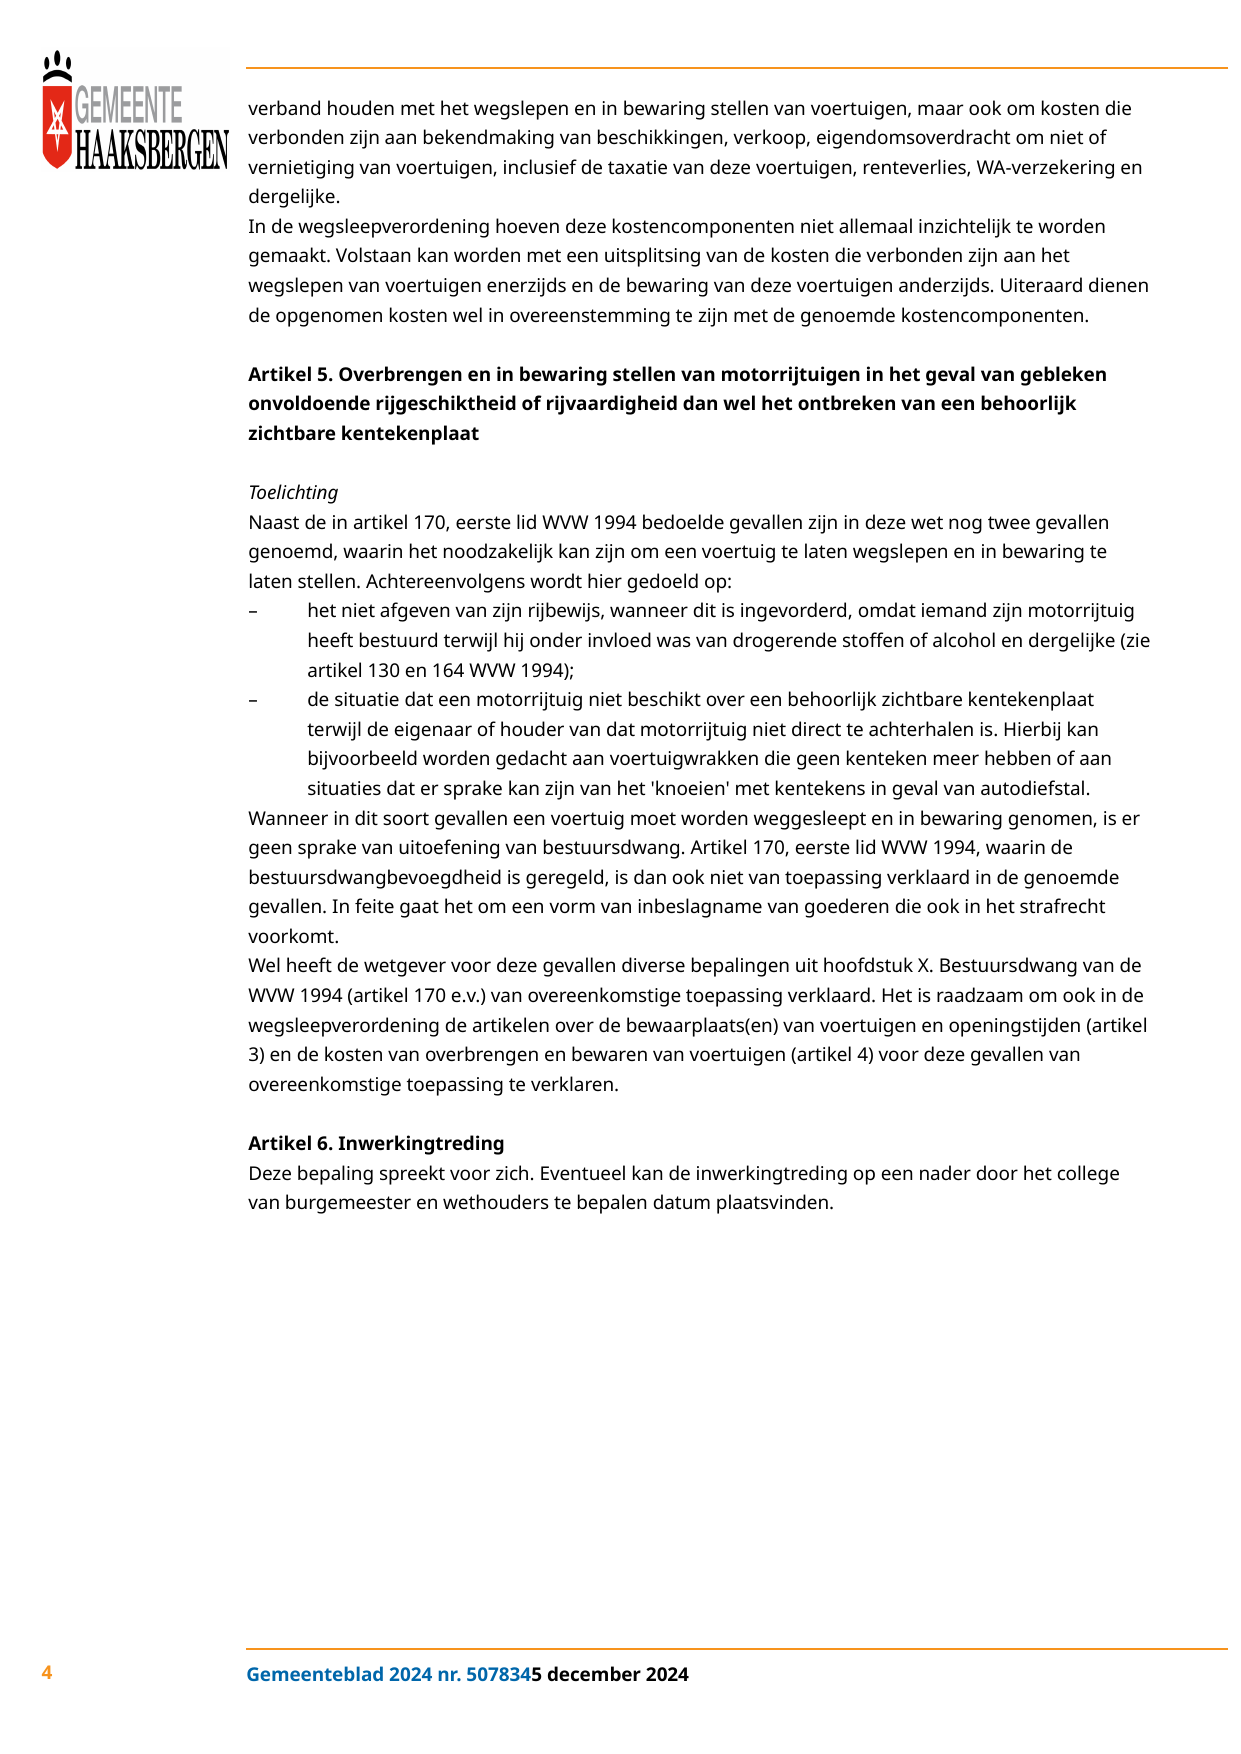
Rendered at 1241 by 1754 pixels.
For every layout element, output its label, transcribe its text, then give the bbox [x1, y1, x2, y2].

text Naast de in artikel 170, eerste lid WVW 1994 bedoelde gevallen zijn in deze wet nog twee gevallen genoemd, waarin het noodzakelijk kan zijn om een voertuig te laten wegslepen en in bewaring te laten stellen. Achtereenvolgens wordt hier gedoeld op: [248, 509, 1152, 594]
text In de wegsleepverordening hoeven deze kostencomponenten niet allemaal inzichtelijk te worden gemaakt. Volstaan kan worden met een uitsplitsing van de kosten die verbonden zijn aan het wegslepen van voertuigen enerzijds en de bewaring van deze voertuigen anderzijds. Uiteraard dienen de opgenomen kosten wel in overeenstemming te zijn met de genoemde kostencomponenten. [248, 213, 1152, 328]
text Deze bepaling spreekt voor zich. Eventueel kan de inwerkingtreding op een nader door het college van burgemeester en wethouders te bepalen datum plaatsvinden. [248, 1160, 1152, 1215]
text verband houden met het wegslepen en in bewaring stellen van voertuigen, maar ook om kosten die verbonden zijn aan bekendmaking van beschikkingen, verkoop, eigendomsoverdracht om niet of vernietiging van voertuigen, inclusief de taxatie van deze voertuigen, renteverlies, WA-verzekering en dergelijke. [248, 95, 1152, 209]
list het niet afgeven van zijn rijbewijs, wanneer dit is ingevorderd, omdat iemand zijn motorrijtuig heeft bestuurd terwijl hij onder invloed was van drogerende stoffen of alcohol en dergelijke (zie artikel 130 en 164 WVW 1994); [248, 598, 1152, 683]
picture [41, 47, 231, 172]
text Artikel 5. Overbrengen en in bewaring stellen van motorrijtuigen in het geval van gebleken onvoldoende rijgeschiktheid of rijvaardigheid dan wel het ontbreken van een behoorlijk zichtbare kentekenplaat [248, 361, 1152, 446]
text Wanneer in dit soort gevallen een voertuig moet worden weggesleept en in bewaring genomen, is er geen sprake van uitoefening van bestuursdwang. Artikel 170, eerste lid WVW 1994, waarin de bestuursdwangbevoegdheid is geregeld, is dan ook niet van toepassing verklaard in de genoemde gevallen. In feite gaat het om een vorm van inbeslagname van goederen die ook in het strafrecht voorkomt. [248, 805, 1152, 949]
list de situatie dat een motorrijtuig niet beschikt over een behoorlijk zichtbare kentekenplaat terwijl de eigenaar of houder van dat motorrijtuig niet direct te achterhalen is. Hierbij kan bijvoorbeeld worden gedacht aan voertuigwrakken die geen kenteken meer hebben of aan situaties dat er sprake kan zijn van het 'knoeien' met kentekens in geval van autodiefstal. [248, 686, 1152, 801]
text Wel heeft de wetgever voor deze gevallen diverse bepalingen uit hoofdstuk X. Bestuursdwang van de WVW 1994 (artikel 170 e.v.) van overeenkomstige toepassing verklaard. Het is raadzaam om ook in de wegsleepverordening de artikelen over de bewaarplaats(en) van voertuigen en openingstijden (artikel 3) en de kosten van overbrengen en bewaren van voertuigen (artikel 4) voor deze gevallen van overeenkomstige toepassing te verklaren. [248, 953, 1152, 1097]
text Artikel 6. Inwerkingtreding [248, 1130, 1152, 1156]
text Toelichting [248, 479, 1152, 505]
